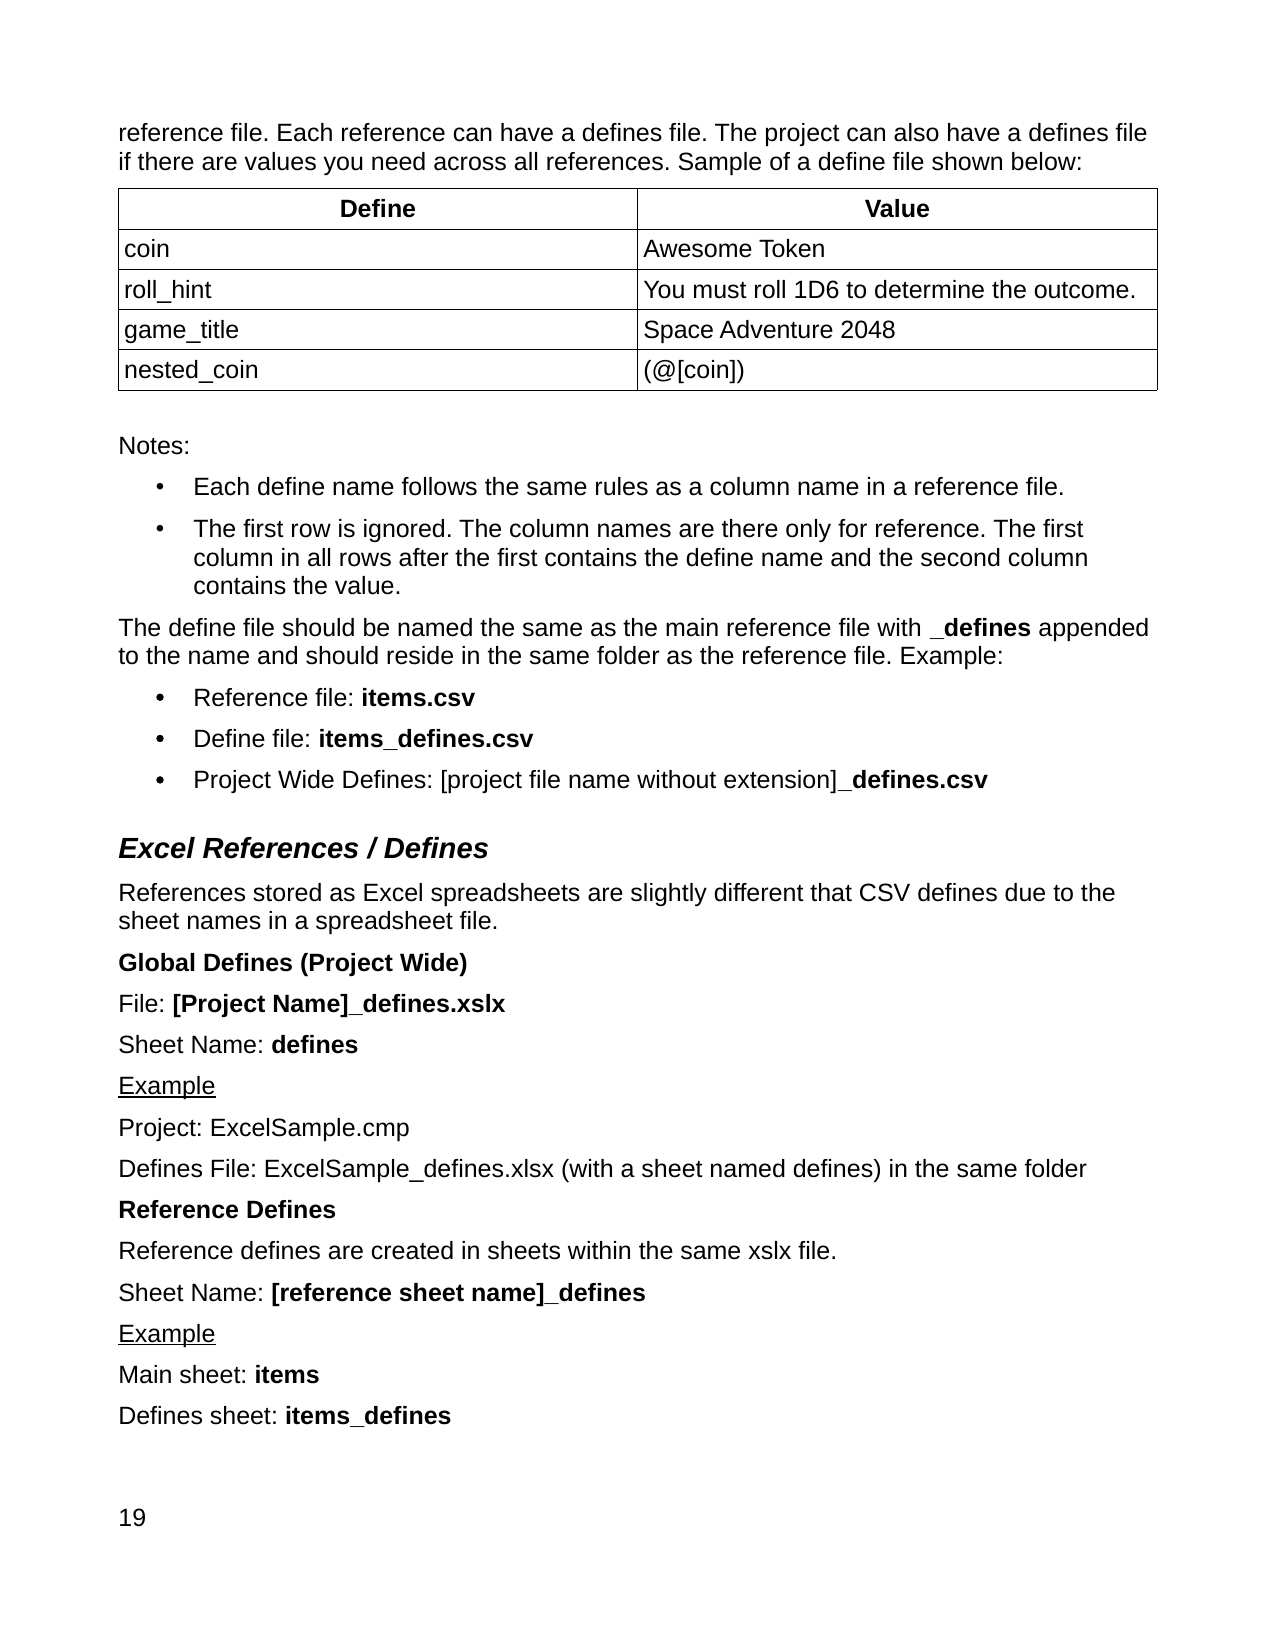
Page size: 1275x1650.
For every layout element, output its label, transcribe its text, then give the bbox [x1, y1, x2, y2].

table_cell coin [119, 230, 637, 269]
text Example [118, 1319, 1157, 1348]
text Reference defines are created in sheets within the same xslx file. [118, 1236, 1157, 1265]
table_cell Space Adventure 2048 [638, 310, 1157, 349]
text Example [118, 1071, 1157, 1100]
list Define file: items_defines.csv [156, 724, 1157, 753]
text Main sheet: items [118, 1360, 1157, 1389]
table_cell You must roll 1D6 to determine the outcome. [638, 270, 1157, 309]
text File: [Project Name]_defines.xslx [118, 989, 1157, 1018]
text reference file. Each reference can have a defines file. The project can also have a defines file if there are values you need across all references. Sample of a define file shown below: [118, 118, 1157, 176]
table_cell nested_coin [119, 350, 637, 390]
table_header Value [638, 189, 1157, 228]
text References stored as Excel spreadsheets are slightly different that CSV defines due to the sheet names in a spreadsheet file. [118, 878, 1157, 935]
table_cell Awesome Token [638, 230, 1157, 269]
text Project: ExcelSample.cmp [118, 1113, 1157, 1141]
text The define file should be named the same as the main reference file with _defines appended to the name and should reside in the same folder as the reference file. Example: [118, 612, 1157, 670]
text Global Defines (Project Wide) [118, 948, 1157, 976]
text Sheet Name: defines [118, 1030, 1157, 1059]
text Notes: [118, 431, 1157, 460]
table_cell game_title [119, 310, 637, 349]
text Defines sheet: items_defines [118, 1401, 1157, 1430]
list Project Wide Defines: [project file name without extension]_defines.csv [156, 765, 1157, 794]
text Reference Defines [118, 1195, 1157, 1224]
text Sheet Name: [reference sheet name]_defines [118, 1278, 1157, 1306]
table_cell (@[coin]) [638, 350, 1157, 390]
list The first row is ignored. The column names are there only for reference. The first column in all rows after the first contains the define name and the second column contains the value. [156, 514, 1157, 600]
list Each define name follows the same rules as a column name in a reference file. [156, 472, 1157, 501]
subtitle Excel References / Defines [118, 832, 1157, 865]
table_header Define [119, 189, 637, 228]
text Defines File: ExcelSample_defines.xlsx (with a sheet named defines) in the same folder [118, 1154, 1157, 1183]
list Reference file: items.csv [156, 682, 1157, 711]
table_cell roll_hint [119, 270, 637, 309]
